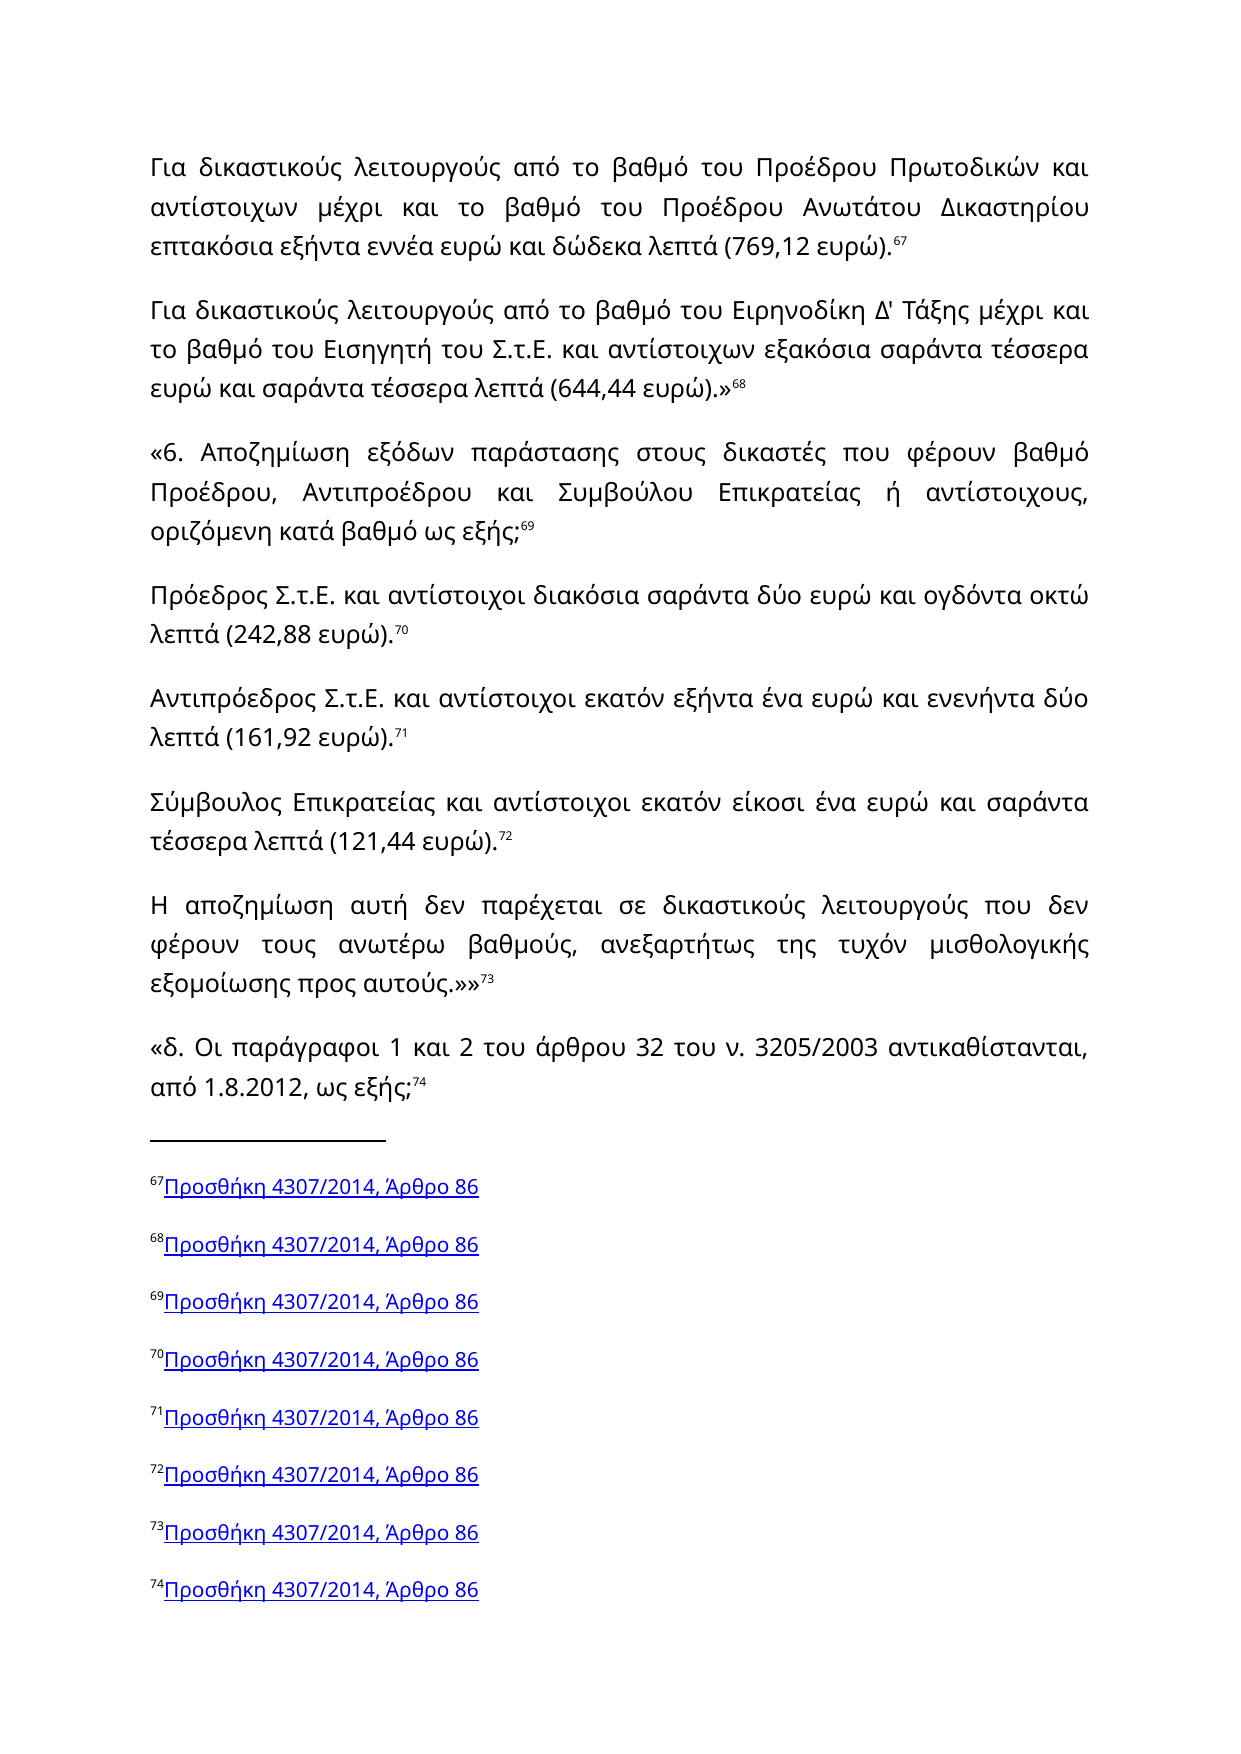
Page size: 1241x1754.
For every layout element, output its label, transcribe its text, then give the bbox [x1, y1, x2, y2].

text Προσθήκη 4307/2014, Άρθρο 86 [150, 1172, 1090, 1201]
text Προσθήκη 4307/2014, Άρθρο 86 [150, 1345, 1090, 1373]
text Πρόεδρος Σ.τ.Ε. και αντίστοιχοι διακόσια σαράντα δύο ευρώ και ογδόντα οκτώ λεπτά (242,88 ευρώ). [150, 577, 1090, 651]
text «δ. Οι παράγραφοι 1 και 2 του άρθρου 32 του ν. 3205/2003 αντικαθίστανται, από 1.8.2012, ως εξής; [150, 1030, 1090, 1103]
text Αντιπρόεδρος Σ.τ.Ε. και αντίστοιχοι εκατόν εξήντα ένα ευρώ και ενενήντα δύο λεπτά (161,92 ευρώ). [150, 681, 1090, 754]
text Προσθήκη 4307/2014, Άρθρο 86 [150, 1287, 1090, 1316]
text Η αποζημίωση αυτή δεν παρέχεται σε δικαστικούς λειτουργούς που δεν φέρουν τους ανωτέρω βαθμούς, ανεξαρτήτως της τυχόν μισθολογικής εξομοίωσης προς αυτούς.»» [150, 887, 1090, 1000]
text «6. Αποζημίωση εξόδων παράστασης στους δικαστές που φέρουν βαθμό Προέδρου, Αντιπροέδρου και Συμβούλου Επικρατείας ή αντίστοιχους, οριζόμενη κατά βαθμό ως εξής; [150, 435, 1090, 547]
text Προσθήκη 4307/2014, Άρθρο 86 [150, 1518, 1090, 1546]
text Προσθήκη 4307/2014, Άρθρο 86 [150, 1576, 1090, 1604]
text Για δικαστικούς λειτουργούς από το βαθμό του Προέδρου Πρωτοδικών και αντίστοιχων μέχρι και το βαθμό του Προέδρου Ανωτάτου Δικαστηρίου επτακόσια εξήντα εννέα ευρώ και δώδεκα λεπτά (769,12 ευρώ). [150, 150, 1090, 262]
text Προσθήκη 4307/2014, Άρθρο 86 [150, 1460, 1090, 1489]
text Σύμβουλος Επικρατείας και αντίστοιχοι εκατόν είκοσι ένα ευρώ και σαράντα τέσσερα λεπτά (121,44 ευρώ). [150, 784, 1090, 857]
text Για δικαστικούς λειτουργούς από το βαθμό του Ειρηνοδίκη Δ' Τάξης μέχρι και το βαθμό του Εισηγητή του Σ.τ.Ε. και αντίστοιχων εξακόσια σαράντα τέσσερα ευρώ και σαράντα τέσσερα λεπτά (644,44 ευρώ).» [150, 292, 1090, 405]
text Προσθήκη 4307/2014, Άρθρο 86 [150, 1403, 1090, 1431]
text Προσθήκη 4307/2014, Άρθρο 86 [150, 1230, 1090, 1258]
